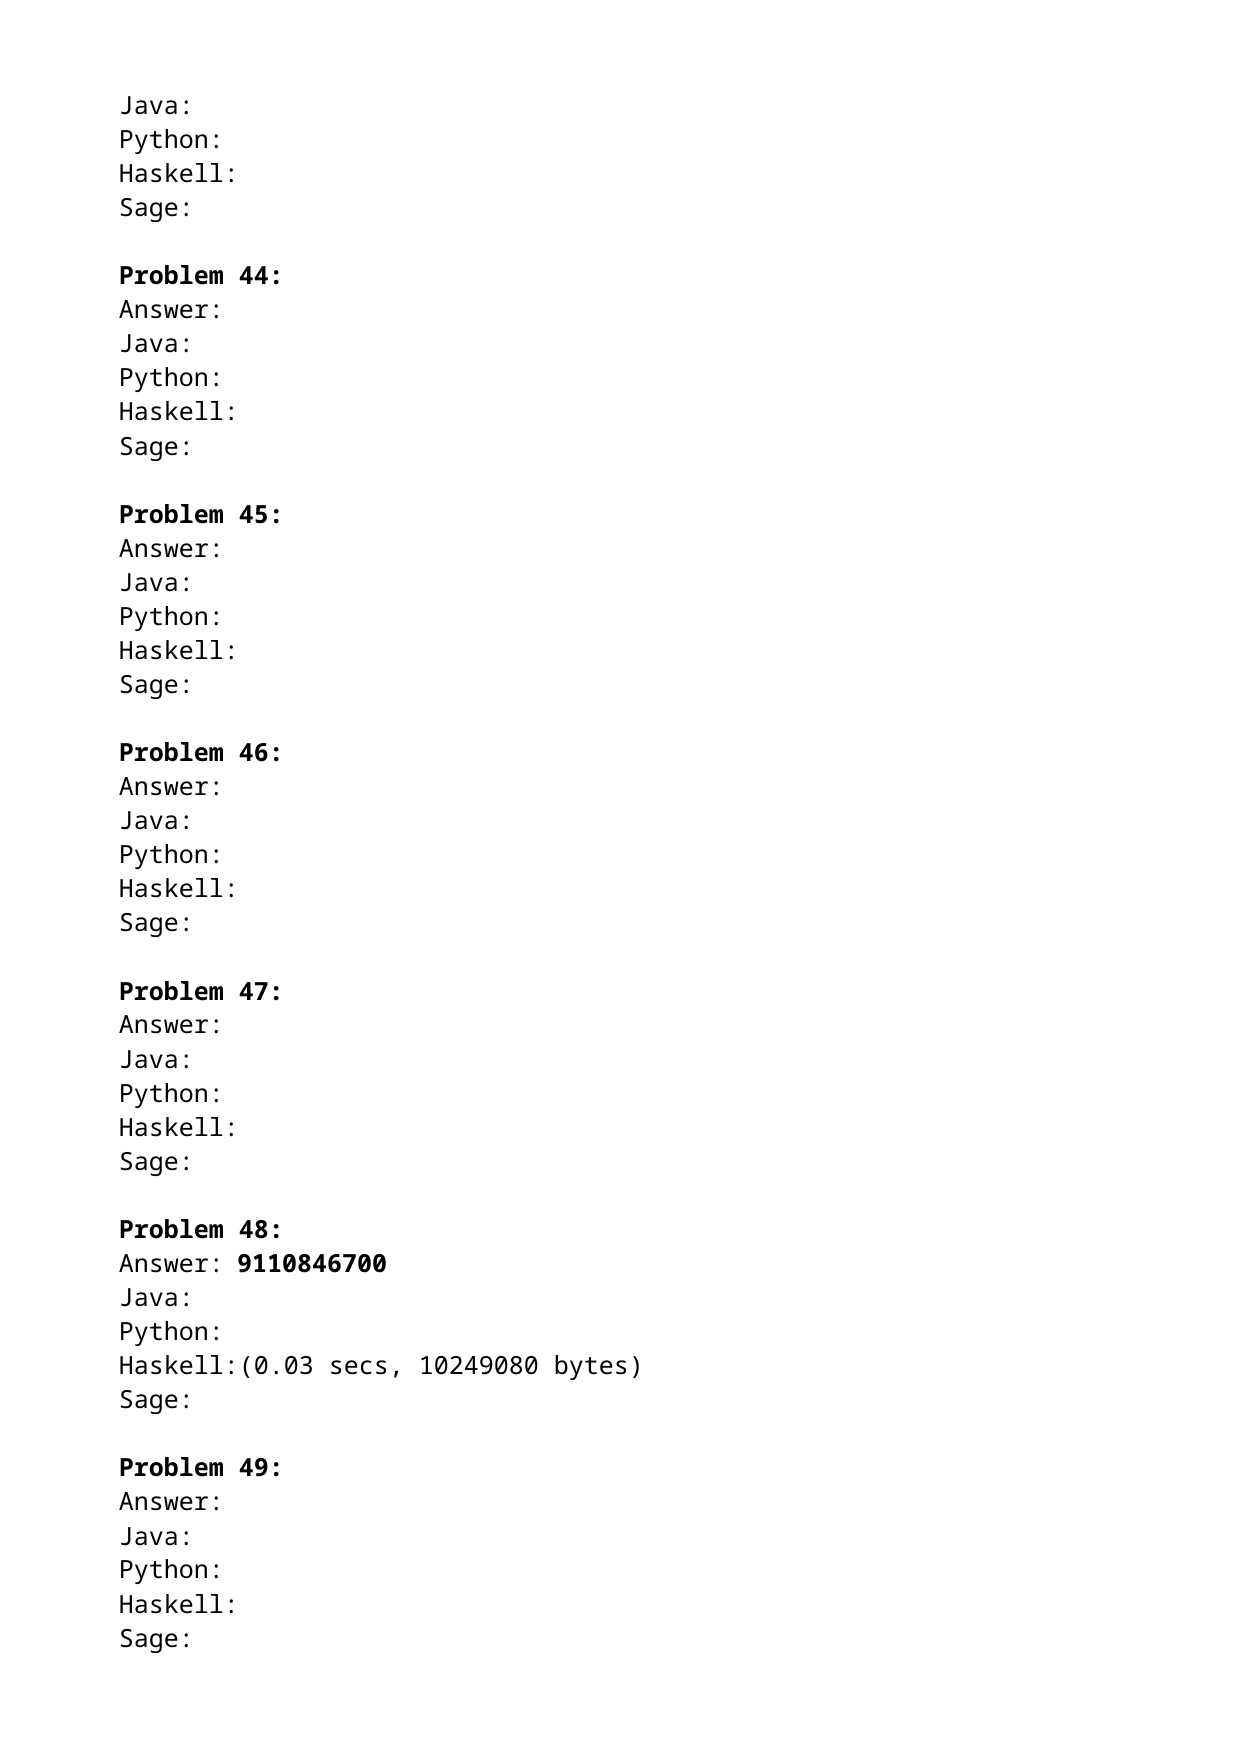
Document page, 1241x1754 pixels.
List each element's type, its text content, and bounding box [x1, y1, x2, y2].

text Sage: [119, 667, 1121, 701]
text Java: [119, 564, 1121, 598]
text Problem 45: [119, 496, 1121, 530]
text Python: [119, 598, 1121, 632]
text Answer: [119, 292, 1121, 326]
text Python: [119, 837, 1121, 871]
text Haskell: [119, 871, 1121, 905]
text Python: [119, 1552, 1121, 1586]
text Sage: [119, 1382, 1121, 1416]
text Java: [119, 87, 1121, 122]
text Problem 48: [119, 1212, 1121, 1246]
text Answer: [119, 1007, 1121, 1041]
text Problem 49: [119, 1450, 1121, 1484]
text Haskell: [119, 632, 1121, 667]
text Java: [119, 803, 1121, 837]
text Java: [119, 1280, 1121, 1314]
text Problem 47: [119, 973, 1121, 1007]
text Java: [119, 1518, 1121, 1552]
text Answer: [119, 530, 1121, 564]
text Python: [119, 1314, 1121, 1348]
text Sage: [119, 905, 1121, 939]
text Problem 44: [119, 258, 1121, 292]
text Answer: [119, 769, 1121, 803]
text Haskell: [119, 1586, 1121, 1620]
text Sage: [119, 428, 1121, 462]
text Haskell: [119, 156, 1121, 190]
text Sage: [119, 190, 1121, 224]
text Haskell: [119, 1109, 1121, 1143]
text Sage: [119, 1620, 1121, 1654]
text Problem 46: [119, 735, 1121, 769]
text Haskell:(0.03 secs, 10249080 bytes) [119, 1348, 1121, 1382]
text Sage: [119, 1143, 1121, 1177]
text Java: [119, 326, 1121, 360]
text Python: [119, 360, 1121, 394]
text Python: [119, 1075, 1121, 1109]
text Python: [119, 122, 1121, 156]
text Haskell: [119, 394, 1121, 428]
text Java: [119, 1041, 1121, 1075]
text Answer: 9110846700 [119, 1246, 1121, 1280]
text Answer: [119, 1484, 1121, 1518]
